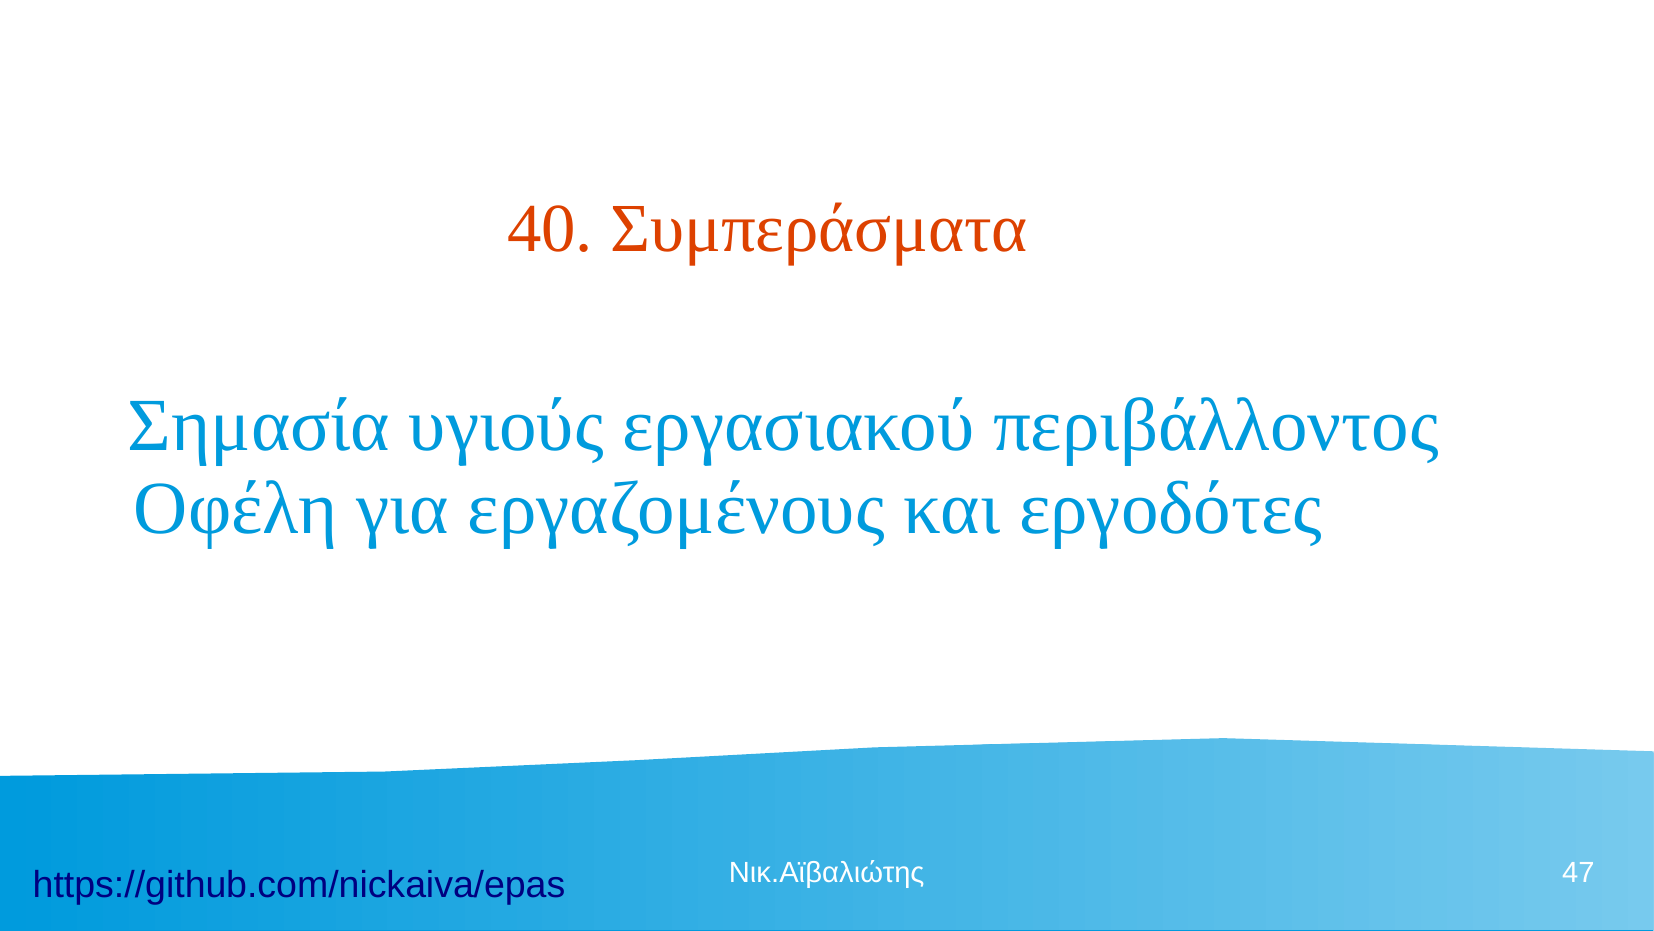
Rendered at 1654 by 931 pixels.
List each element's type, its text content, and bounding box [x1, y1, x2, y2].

title 40. Συμπεράσματα [29, 177, 1506, 355]
list Σημασία υγιούς εργασιακού περιβάλλοντος Οφέλη για εργαζομένους και εργοδότες [59, 383, 1595, 739]
